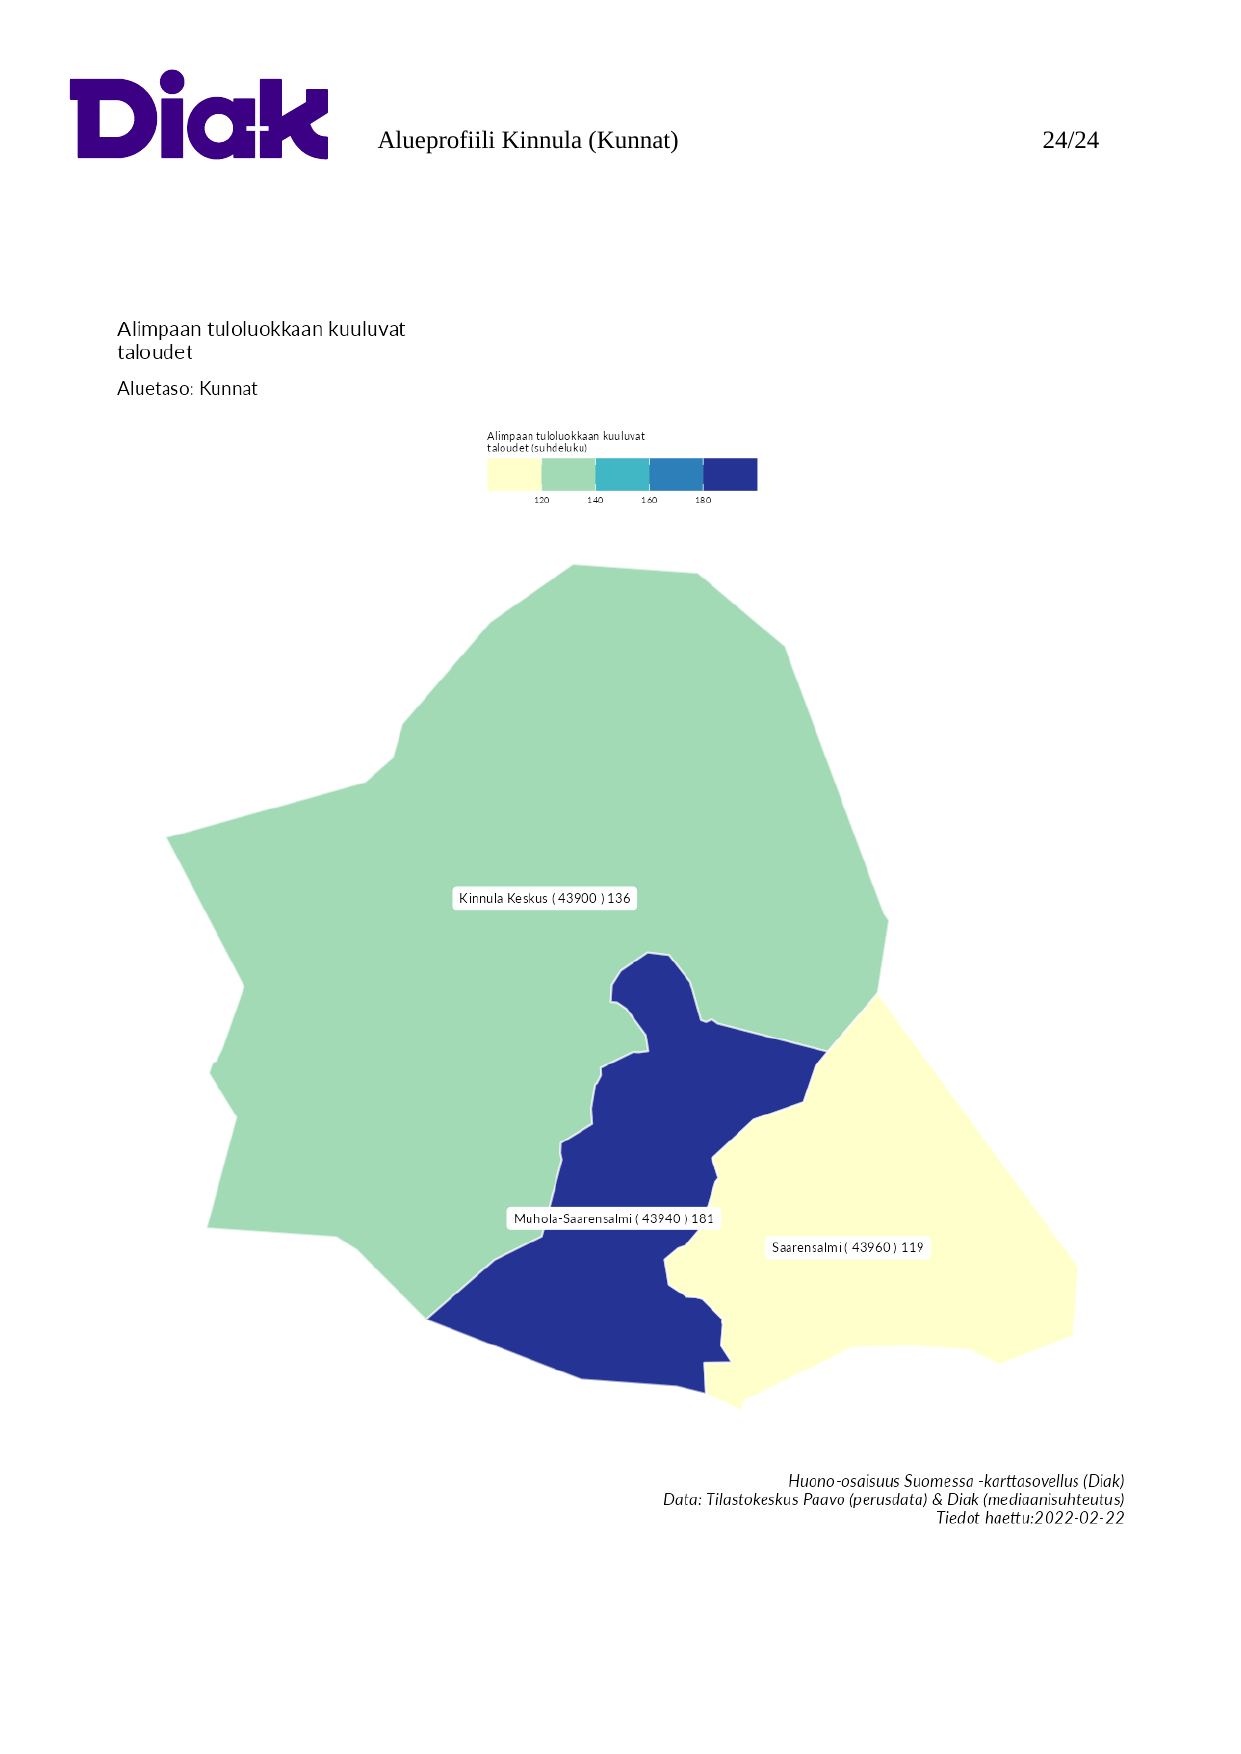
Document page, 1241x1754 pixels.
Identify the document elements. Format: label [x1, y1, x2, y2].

picture [61, 196, 1179, 1651]
